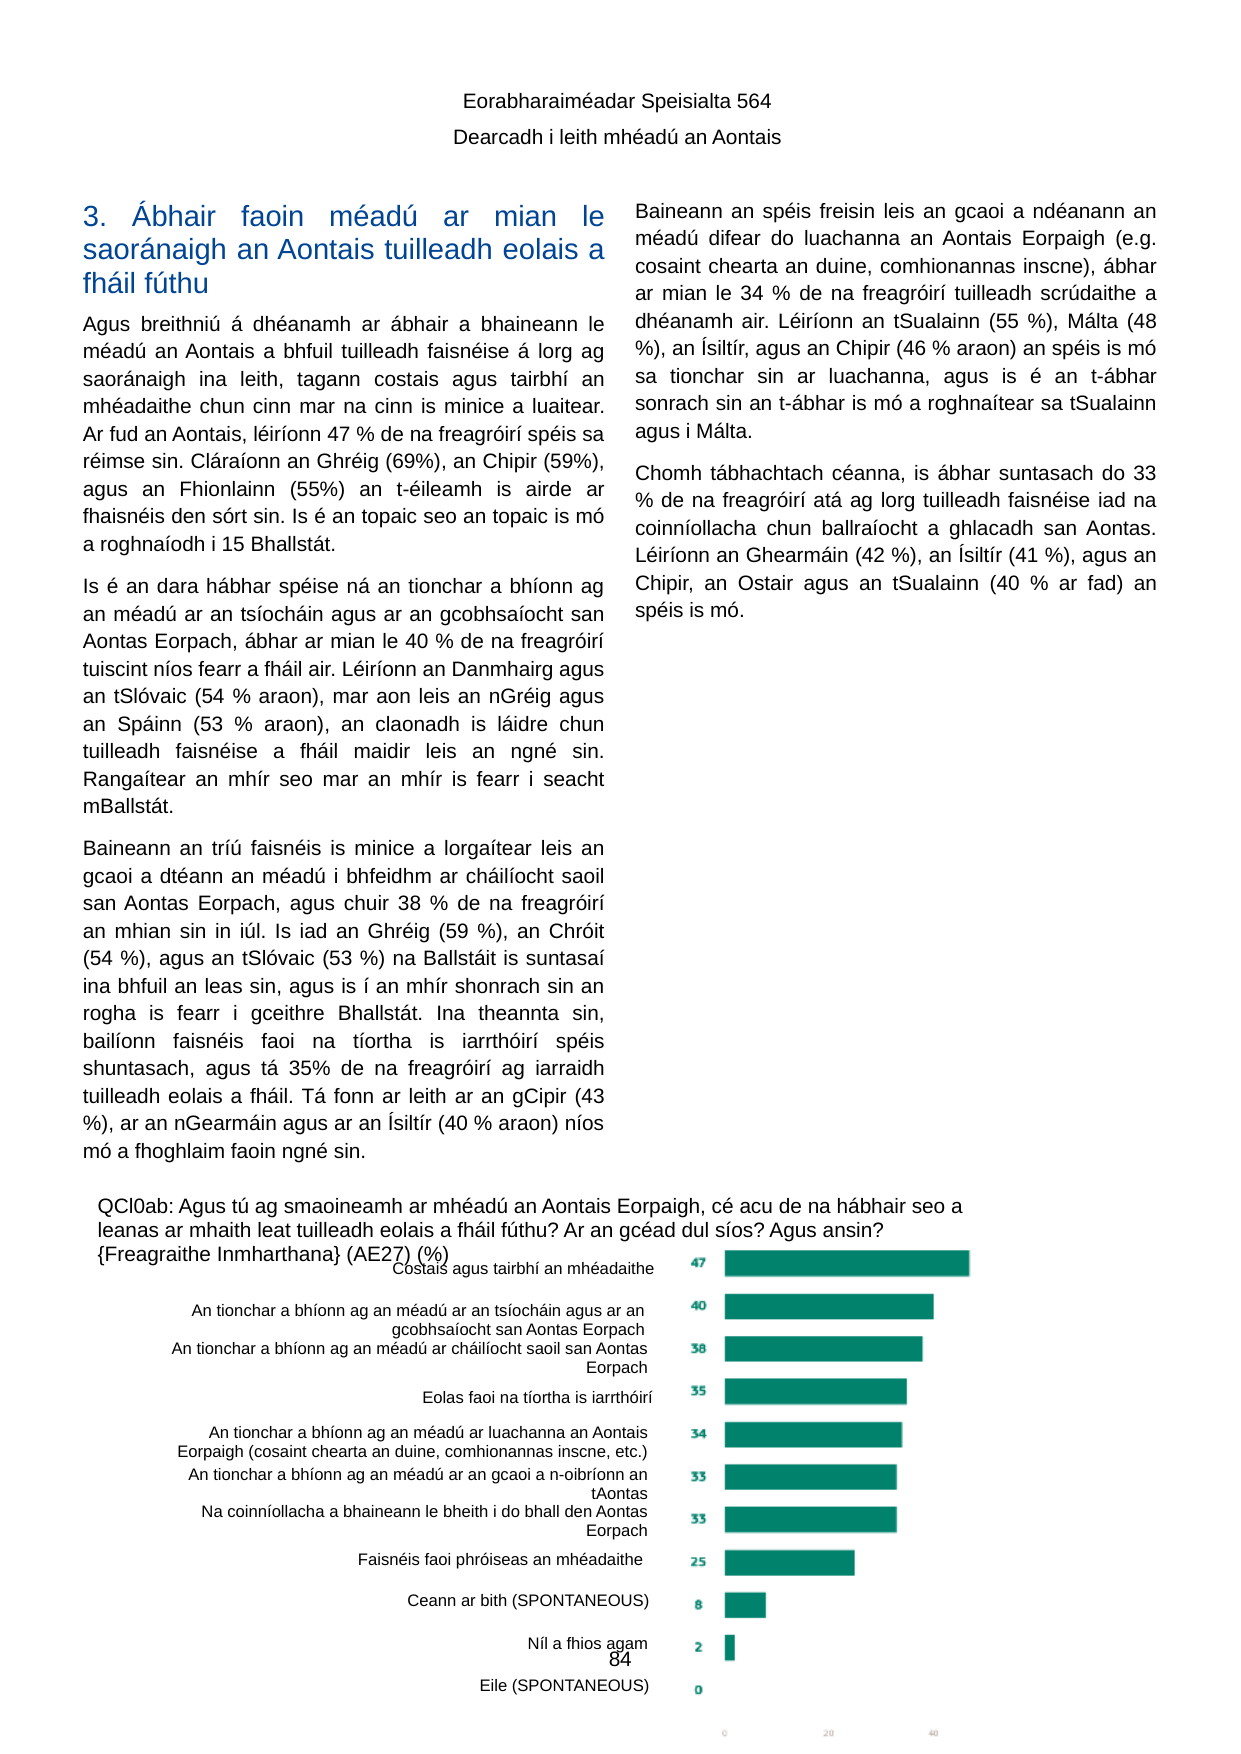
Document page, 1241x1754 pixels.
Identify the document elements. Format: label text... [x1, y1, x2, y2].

subtitle 3. Ábhair faoin méadú ar mian le saoránaigh an Aontais tuilleadh eolais a fháil fúthu [83, 199, 605, 299]
text Chomh tábhachtach céanna, is ábhar suntasach do 33 % de na freagróirí atá ag lorg tuilleadh faisnéise iad na coinníollacha chun ballraíocht a ghlacadh san Aontas. Léiríonn an Ghearmáin (42 %), an Ísiltír (41 %), agus an Chipir, an Ostair agus an tSualainn (40 % ar fad) an spéis is mó. [635, 461, 1157, 622]
text Baineann an tríú faisnéis is minice a lorgaítear leis an gcaoi a dtéann an méadú i bhfeidhm ar cháilíocht saoil san Aontas Eorpach, agus chuir 38 % de na freagróirí an mhian sin in iúl. Is iad an Ghréig (59 %), an Chróit (54 %), agus an tSlóvaic (53 %) na Ballstáit is suntasaí ina bhfuil an leas sin, agus is í an mhír shonrach sin an rogha is fearr i gceithre Bhallstát. Ina theannta sin, bailíonn faisnéis faoi na tíortha is iarrthóirí spéis shuntasach, agus tá 35% de na freagróirí ag iarraidh tuilleadh eolais a fháil. Tá fonn ar leith ar an gCipir (43 %), ar an nGearmáin agus ar an Ísiltír (40 % araon) níos mó a fhoghlaim faoin ngné sin. [83, 836, 605, 1162]
text Is é an dara hábhar spéise ná an tionchar a bhíonn ag an méadú ar an tsíocháin agus ar an gcobhsaíocht san Aontas Eorpach, ábhar ar mian le 40 % de na freagróirí tuiscint níos fearr a fháil air. Léiríonn an Danmhairg agus an tSlóvaic (54 % araon), mar aon leis an nGréig agus an Spáinn (53 % araon), an claonadh is láidre chun tuilleadh faisnéise a fháil maidir leis an ngné sin. Rangaítear an mhír seo mar an mhír is fearr i seacht mBallstát. [83, 574, 605, 818]
text Baineann an spéis freisin leis an gcaoi a ndéanann an méadú difear do luachanna an Aontais Eorpaigh (e.g. cosaint chearta an duine, comhionannas inscne), ábhar ar mian le 34 % de na freagróirí tuilleadh scrúdaithe a dhéanamh air. Léiríonn an tSualainn (55 %), Málta (48 %), an Ísiltír, agus an Chipir (46 % araon) an spéis is mó sa tionchar sin ar luachanna, agus is é an t-ábhar sonrach sin an t-ábhar is mó a roghnaítear sa tSualainn agus i Málta. [635, 199, 1157, 443]
text Agus breithniú á dhéanamh ar ábhair a bhaineann le méadú an Aontais a bhfuil tuilleadh faisnéise á lorg ag saoránaigh ina leith, tagann costais agus tairbhí an mhéadaithe chun cinn mar na cinn is minice a luaitear. Ar fud an Aontais, léiríonn 47 % de na freagróirí spéis sa réimse sin. Cláraíonn an Ghréig (69%), an Chipir (59%), agus an Fhionlainn (55%) an t-éileamh is airde ar fhaisnéis den sórt sin. Is é an topaic seo an topaic is mó a roghnaíodh i 15 Bhallstát. [83, 312, 605, 556]
picture [680, 1242, 1027, 1752]
